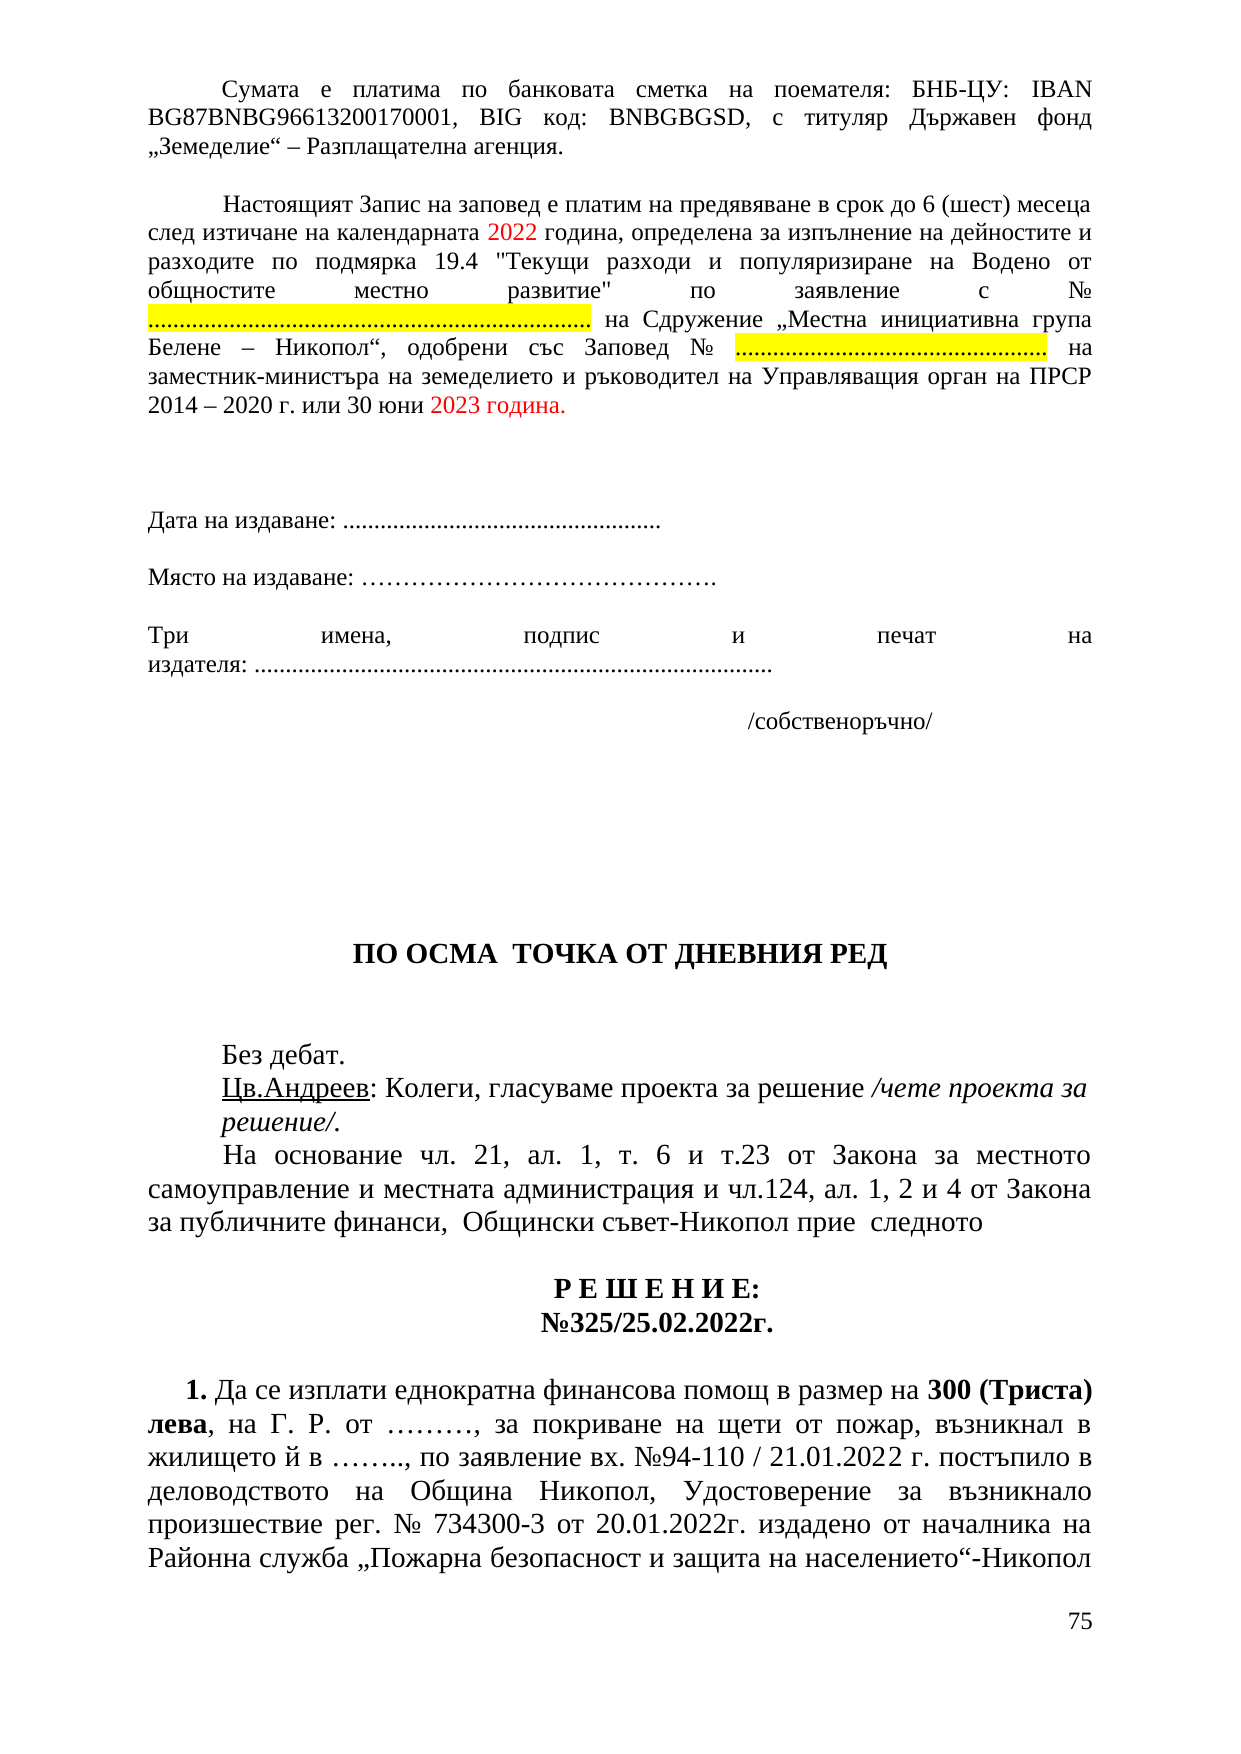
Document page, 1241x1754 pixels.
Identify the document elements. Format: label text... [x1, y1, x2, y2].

text Настоящият Запис на заповед е платим на предявяване в срок до 6 (шест) месеца след изтичане на календарната 2022 година, определена за изпълнение на дейностите и разходите по подмярка 19.4 "Текущи разходи и популяризиране на Водено от общностите местно развитие" по заявление с № ....................................................................... на Сдружение „Местна инициативна група Белене – Никопол“, одобрени със Заповед № .................................................. на заместник-министъра на земеделието и ръководител на Управляващия орган на ПРСР 2014 – 2020 г. или 30 юни 2023 година. [148, 189, 1093, 419]
text Без дебат. [148, 1037, 1093, 1070]
text Цв.Андреев: Колеги, гласуваме проекта за решение /чете проекта за [148, 1070, 1090, 1104]
text На основание чл. 21, ал. 1, т. 6 и т.23 от Закона за местното самоуправление и местната администрация и чл.124, ал. 1, 2 и 4 от Закона за публичните финанси, Общински съвет-Никопол прие следното [148, 1137, 1093, 1238]
text Р Е Ш Е Н И Е: [148, 1272, 1093, 1305]
text /собственоръчно/ [673, 706, 1093, 735]
text 1. Да се изплати еднократна финансова помощ в размер на 300 (Триста) лева, на Г. Р. от ………, за покриване на щети от пожар, възникнал в жилището й в …….., по заявление вх. №94-110 / 21.01.2022 г. постъпило в деловодството на Община Никопол, Удостоверение за възникнало произшествие рег. № 734300-3 от 20.01.2022г. издадено от началника на Районна служба „Пожарна безопасност и защита на населението“-Никопол [148, 1372, 1093, 1573]
text Място на издаване: ……………………………………. [148, 562, 1093, 591]
text №325/25.02.2022г. [148, 1305, 1093, 1339]
text решение/. [148, 1104, 1090, 1137]
text ПО ОСМА ТОЧКА ОТ ДНЕВНИЯ РЕД [148, 936, 1093, 970]
text Три имена, подпис и печат на издателя: ................................................................................... [148, 620, 1093, 677]
text Дата на издаване: ................................................... [148, 505, 1093, 534]
text Сумата е платима по банковата сметка на поемателя: БНБ-ЦУ: IBAN BG87BNBG96613200170001, BIG код: BNBGBGSD, с титуляр Държавен фонд „Земеделие“ – Разплащателна агенция. [148, 74, 1093, 160]
